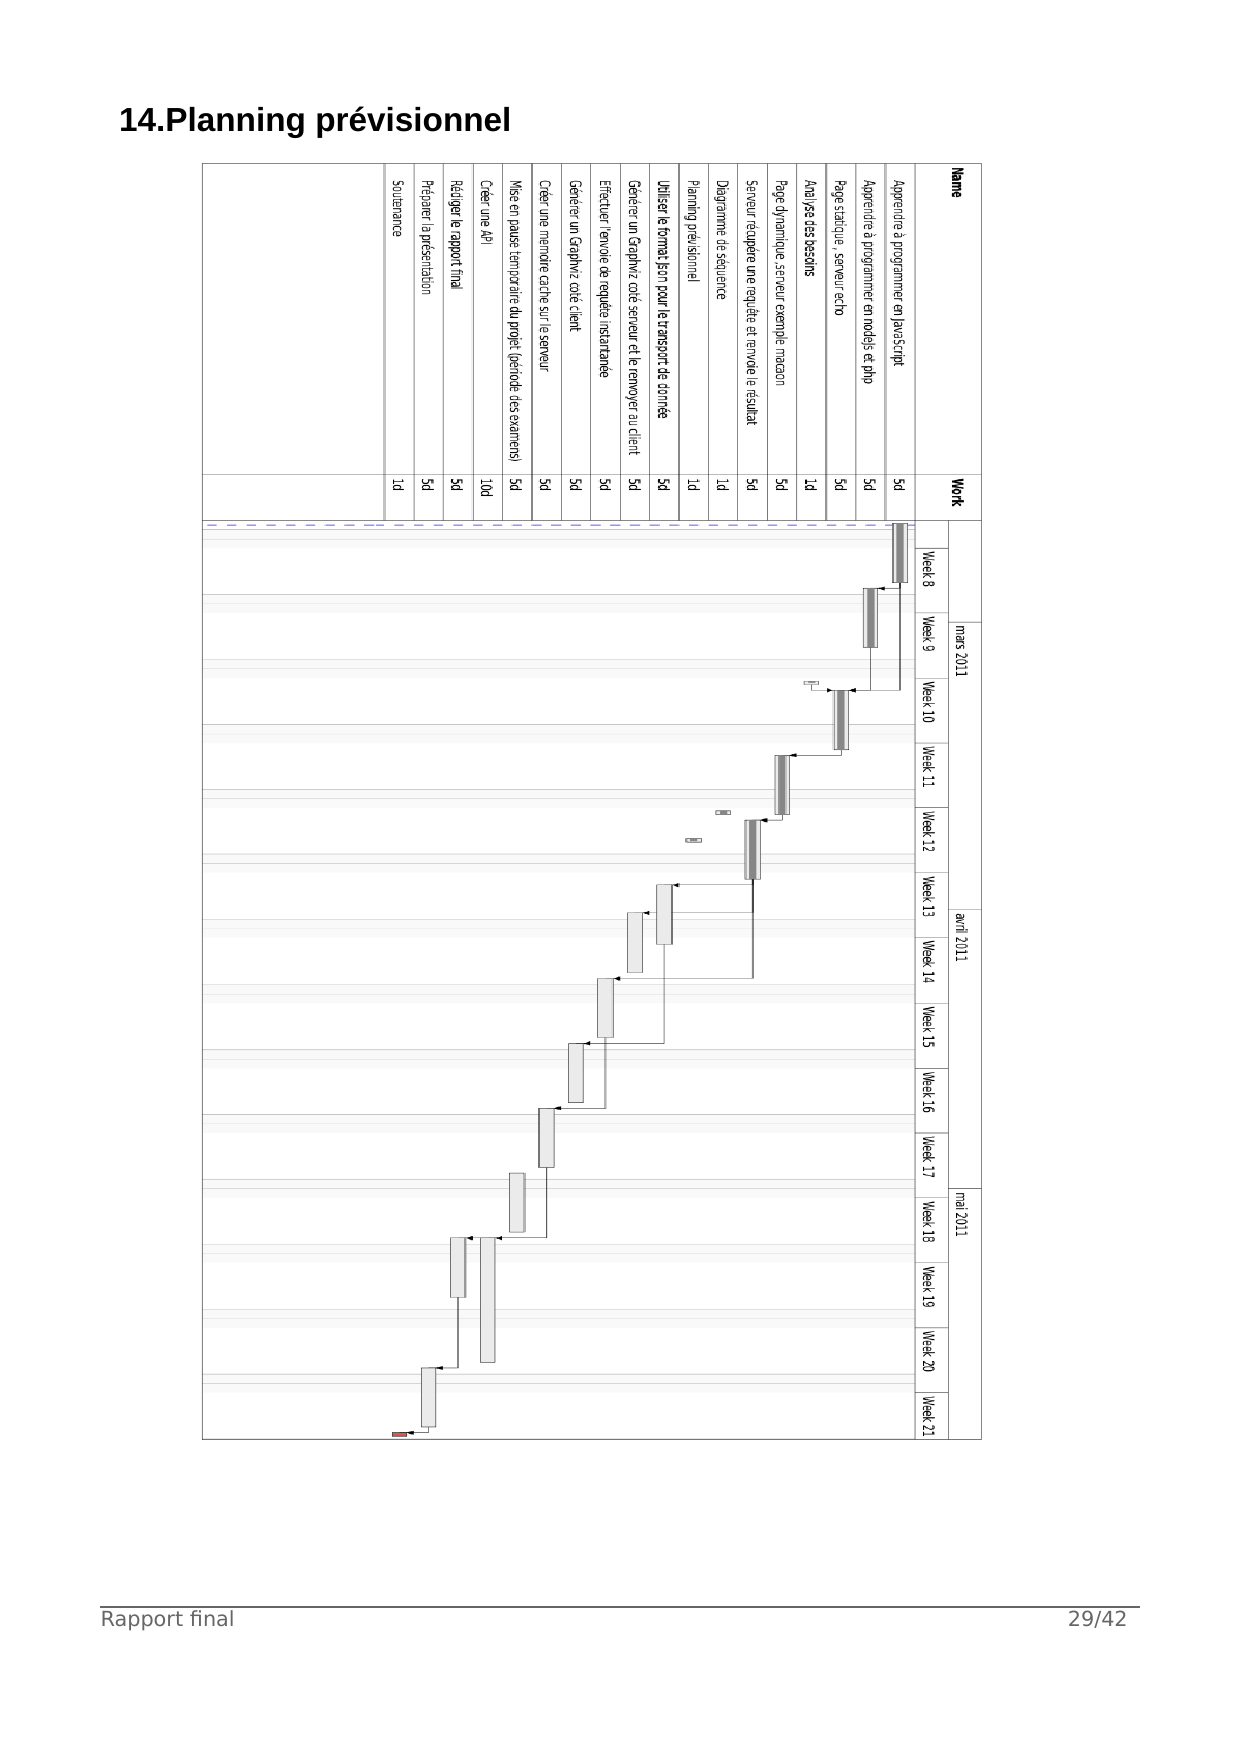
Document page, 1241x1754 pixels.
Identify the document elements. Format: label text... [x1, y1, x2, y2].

picture [198, 156, 1014, 1460]
subtitle 14.Planning prévisionnel [100, 100, 1140, 139]
